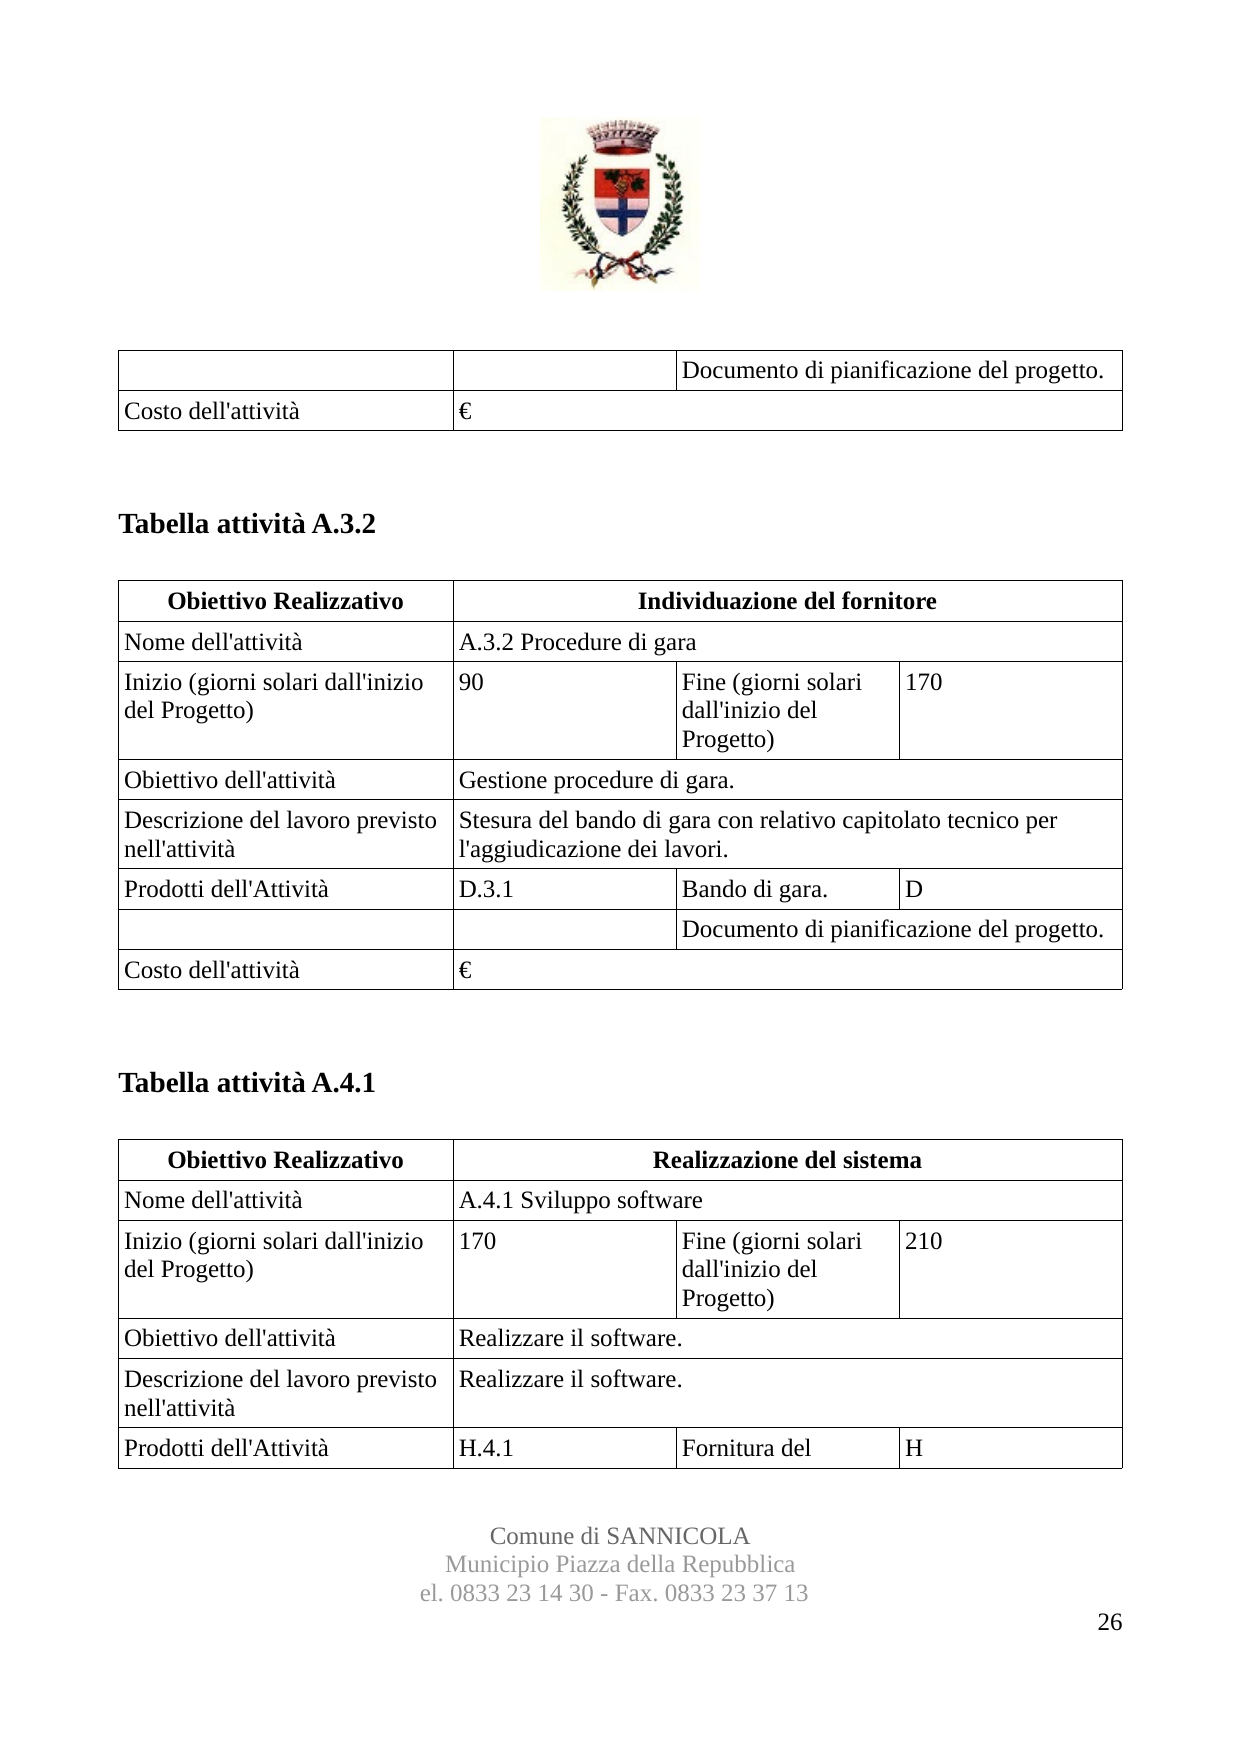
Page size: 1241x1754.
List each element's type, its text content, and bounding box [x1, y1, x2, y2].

table_cell Costo dell'attività [119, 950, 453, 989]
table_cell € [454, 950, 1122, 989]
table_cell H [900, 1428, 1122, 1467]
table_cell D [900, 869, 1122, 908]
table_cell 90 [454, 662, 676, 759]
table_cell 170 [454, 1221, 676, 1318]
table_cell Fine (giorni solari dall'inizio del Progetto) [677, 1221, 899, 1318]
table_cell Fornitura del [677, 1428, 899, 1467]
table_cell Gestione procedure di gara. [454, 760, 1122, 799]
table_cell Nome dell'attività [119, 1181, 453, 1220]
table_header Obiettivo Realizzativo [119, 1140, 453, 1179]
table_cell Documento di pianificazione del progetto. [677, 910, 1122, 949]
table_cell D.3.1 [454, 869, 676, 908]
table_cell € [454, 391, 1122, 430]
table_cell Fine (giorni solari dall'inizio del Progetto) [677, 662, 899, 759]
table_cell Obiettivo dell'attività [119, 760, 453, 799]
table_cell Realizzare il software. [454, 1319, 1122, 1358]
table_cell [119, 910, 453, 949]
table_cell A.3.2 Procedure di gara [454, 622, 1122, 661]
table_cell Bando di gara. [677, 869, 899, 908]
table_cell Obiettivo dell'attività [119, 1319, 453, 1358]
table_cell [454, 910, 676, 949]
table_cell A.4.1 Sviluppo software [454, 1181, 1122, 1220]
table_cell Descrizione del lavoro previsto nell'attività [119, 800, 453, 868]
table_cell H.4.1 [454, 1428, 676, 1467]
table_cell [454, 351, 676, 390]
picture [540, 117, 700, 291]
table_header Obiettivo Realizzativo [119, 581, 453, 621]
table_header Individuazione del fornitore [454, 581, 1122, 621]
table_cell Inizio (giorni solari dall'inizio del Progetto) [119, 662, 453, 759]
table_cell Prodotti dell'Attività [119, 1428, 453, 1467]
table_cell Documento di pianificazione del progetto. [677, 351, 1122, 390]
table_cell Inizio (giorni solari dall'inizio del Progetto) [119, 1221, 453, 1318]
table_cell Stesura del bando di gara con relativo capitolato tecnico per l'aggiudicazione dei lavori. [454, 800, 1122, 868]
table_header Realizzazione del sistema [454, 1140, 1122, 1179]
table_cell Descrizione del lavoro previsto nell'attività [119, 1359, 453, 1427]
table_cell [119, 351, 453, 390]
table_cell Realizzare il software. [454, 1359, 1122, 1427]
table_cell Nome dell'attività [119, 622, 453, 661]
table_cell Costo dell'attività [119, 391, 453, 430]
text Tabella attività A.3.2 [118, 506, 1122, 539]
table_cell 170 [900, 662, 1122, 759]
table_cell Prodotti dell'Attività [119, 869, 453, 908]
text Tabella attività A.4.1 [118, 1065, 1122, 1098]
table_cell 210 [900, 1221, 1122, 1318]
